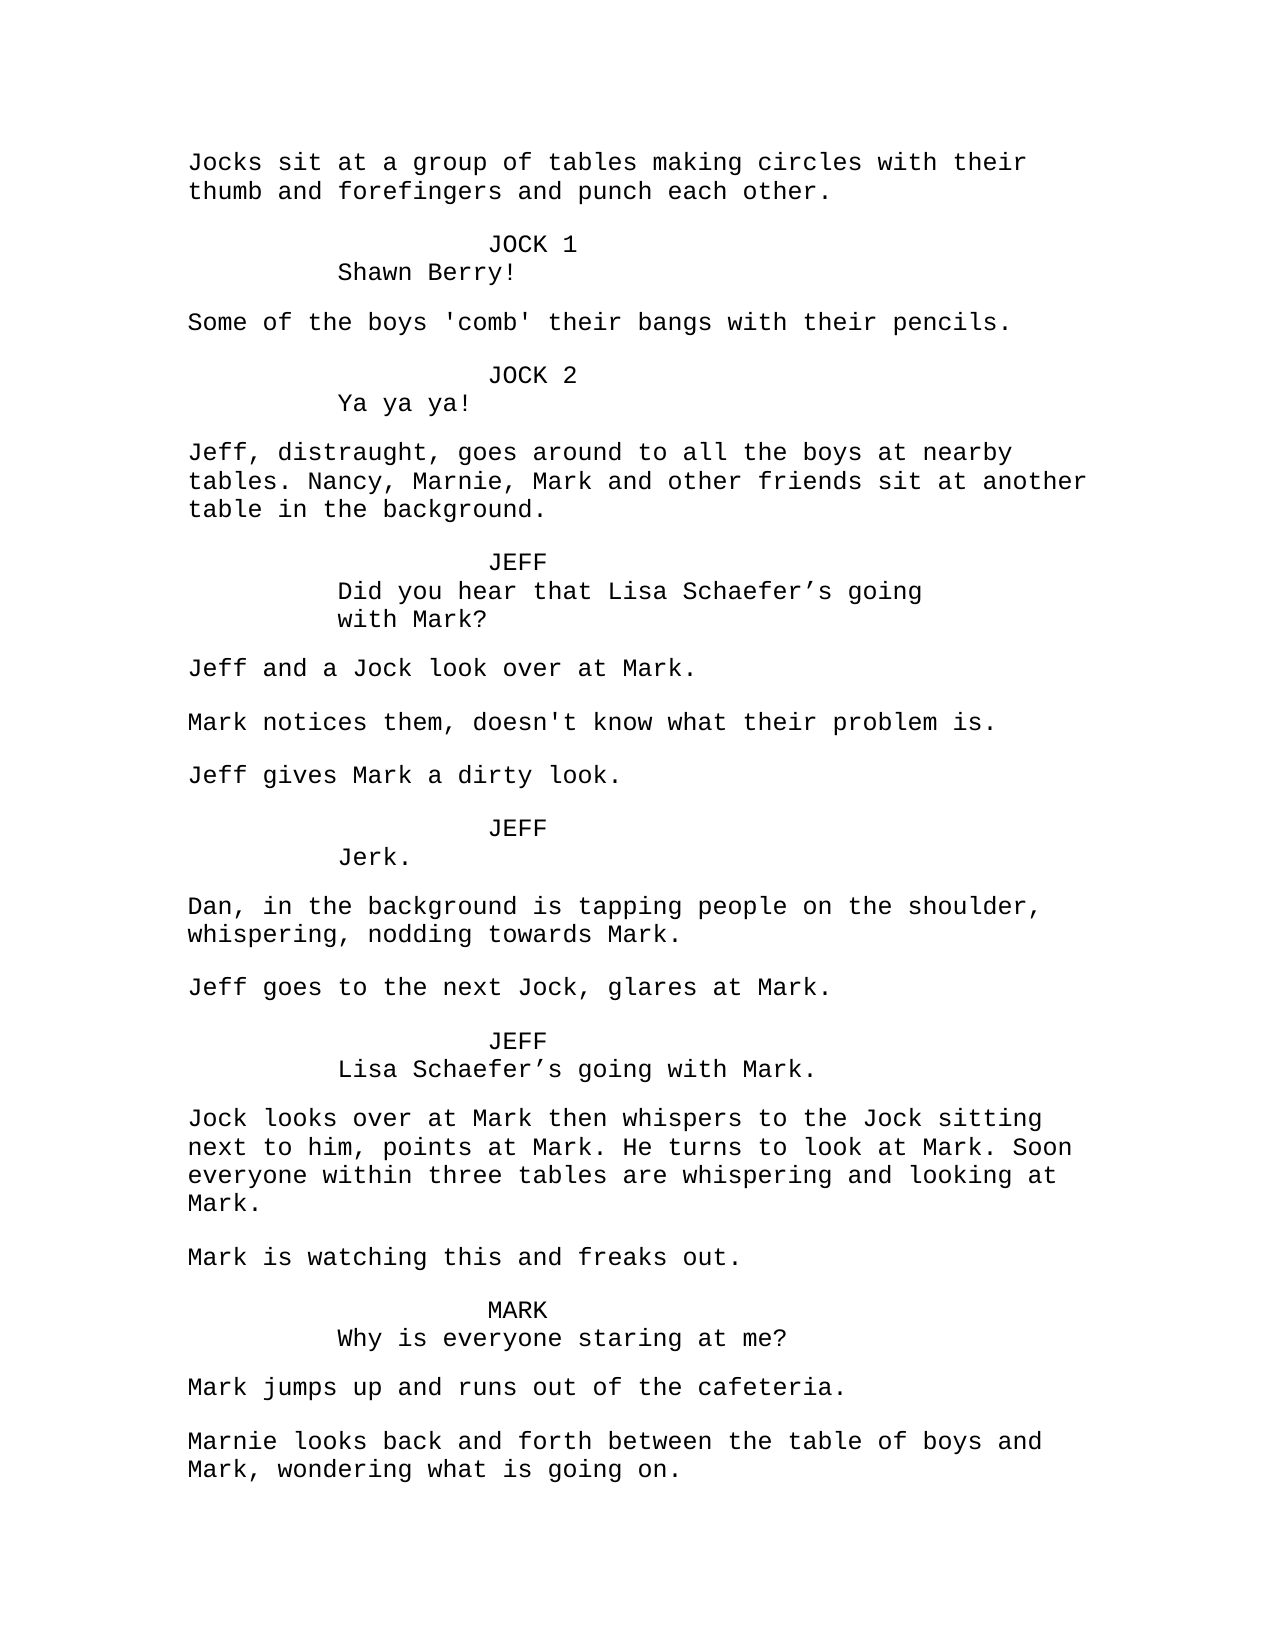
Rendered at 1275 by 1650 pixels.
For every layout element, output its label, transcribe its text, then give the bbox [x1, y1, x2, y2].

text Shawn Berry! [337, 260, 937, 288]
text Some of the boys 'comb' their bangs with their pencils. [187, 309, 1087, 337]
text Marnie looks back and forth between the table of boys and Mark, wondering what is going on. [187, 1428, 1087, 1485]
text Jeff gives Mark a dirty look. [187, 762, 1087, 791]
text Mark is watching this and freaks out. [187, 1244, 1087, 1272]
text JEFF [187, 1028, 1087, 1057]
text Dan, in the background is tapping people on the shoulder, whispering, nodding towards Mark. [187, 893, 1087, 950]
text Ya ya ya! [337, 391, 937, 419]
text JOCK 2 [187, 362, 1087, 391]
text JOCK 1 [187, 232, 1087, 260]
text Mark jumps up and runs out of the cafeteria. [187, 1375, 1087, 1403]
text Lisa Schaefer’s going with Mark. [337, 1057, 937, 1085]
text JEFF [187, 816, 1087, 844]
text Jeff goes to the next Jock, glares at Mark. [187, 975, 1087, 1003]
text MARK [187, 1297, 1087, 1326]
text JEFF [187, 550, 1087, 578]
text Jerk. [337, 844, 937, 872]
text Mark notices them, doesn't know what their problem is. [187, 709, 1087, 737]
text Jock looks over at Mark then whispers to the Jock sitting next to him, points at Mark. He turns to look at Mark. Soon everyone within three tables are whispering and looking at Mark. [187, 1106, 1087, 1219]
text Why is everyone staring at me? [337, 1326, 937, 1354]
text Did you hear that Lisa Schaefer’s going with Mark? [337, 578, 937, 635]
text Jocks sit at a group of tables making circles with their thumb and forefingers and punch each other. [187, 150, 1087, 207]
text Jeff, distraught, goes around to all the boys at nearby tables. Nancy, Marnie, Mark and other friends sit at another table in the background. [187, 440, 1087, 525]
text Jeff and a Jock look over at Mark. [187, 656, 1087, 684]
